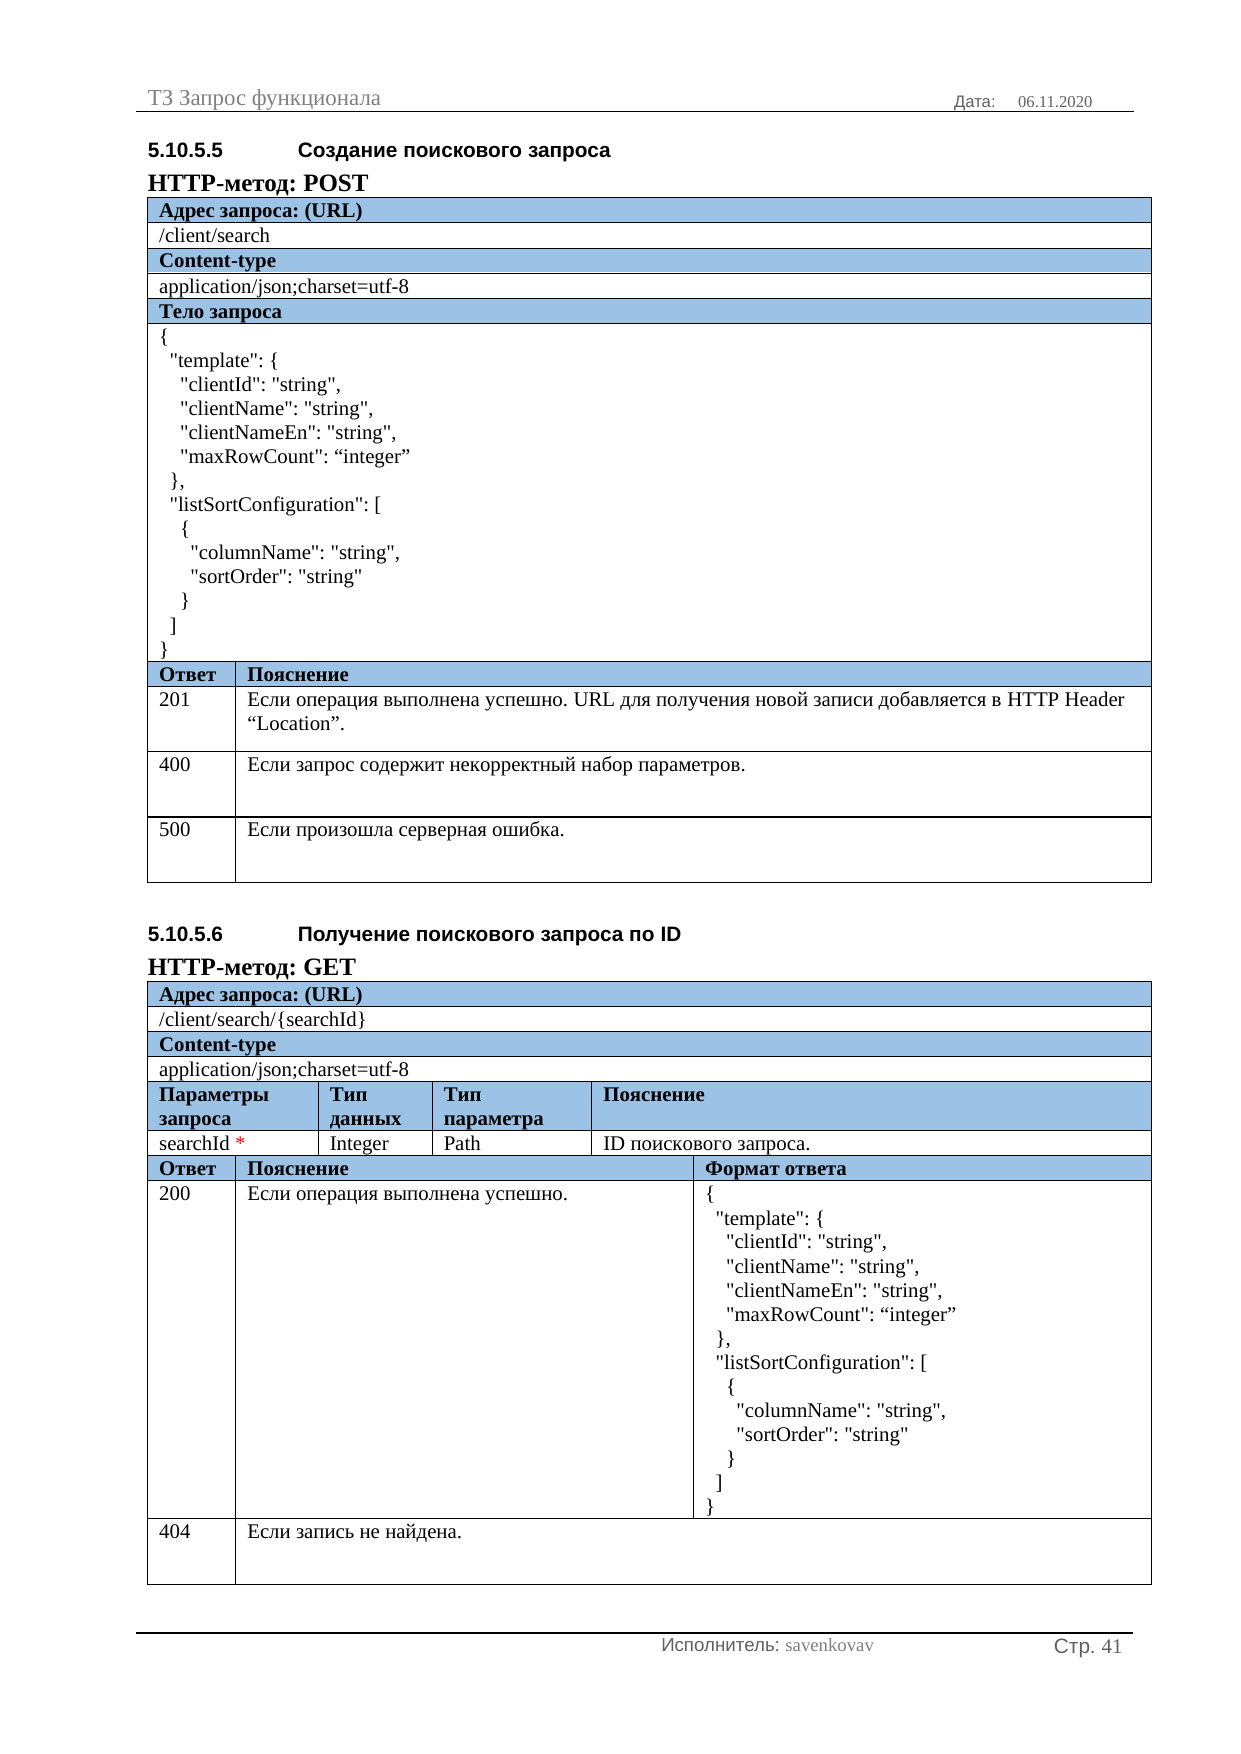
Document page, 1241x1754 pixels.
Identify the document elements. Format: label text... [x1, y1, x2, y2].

table_header Адрес запроcа: (URL) [148, 198, 1151, 222]
table_cell Если произошла серверная ошибка. [236, 818, 1151, 882]
table_cell /client/search [148, 223, 1151, 247]
table_cell application/json;charset=utf-8 [148, 1057, 1151, 1081]
table_cell Ответ [148, 1156, 235, 1180]
table_cell Content-type [148, 249, 1151, 272]
table_cell Если запрос содержит некорректный набор параметров. [236, 752, 1151, 816]
table_cell Параметры запроса [148, 1082, 318, 1130]
table_cell Тело запроса [148, 299, 1151, 323]
table_cell Если операция выполнена успешно. URL для получения новой записи добавляется в HTTP Header “Location”. [236, 687, 1151, 751]
table_cell Пояснение [236, 1156, 693, 1180]
table_cell Тип параметра [433, 1082, 591, 1130]
text HTTP-метод: GET [148, 952, 1152, 981]
table_cell Content-type [148, 1032, 1151, 1056]
table_cell /client/search/{searchId} [148, 1007, 1151, 1031]
table_cell 500 [148, 818, 235, 882]
table_cell 201 [148, 687, 235, 751]
table_cell Пояснение [592, 1082, 1151, 1130]
table_cell Path [433, 1131, 591, 1155]
table_cell Тип данных [319, 1082, 432, 1130]
text HTTP-метод: POST [148, 168, 1152, 197]
table_cell Пояснение [236, 662, 1151, 686]
table_cell Ответ [148, 662, 235, 686]
table_cell ID поискового запроса. [592, 1131, 1151, 1155]
table_cell Если запись не найдена. [236, 1519, 1151, 1583]
table_cell { "template": { "clientId": "string", "clientName": "string", "clientNameEn": "string", "maxRowCount": “integer” }, "listSortConfiguration": [ { "columnName": "string", "sortOrder": "string" } ] } [694, 1181, 1151, 1518]
table_cell 200 [148, 1181, 235, 1518]
subtitle Создание поискового запроса [148, 138, 1152, 162]
table_cell { "template": { "clientId": "string", "clientName": "string", "clientNameEn": "string", "maxRowCount": “integer” }, "listSortConfiguration": [ { "columnName": "string", "sortOrder": "string" } ] } [148, 324, 1151, 661]
table_cell Если операция выполнена успешно. [236, 1181, 693, 1518]
table_cell Формат ответа [694, 1156, 1151, 1180]
table_header Адрес запроcа: (URL) [148, 982, 1151, 1006]
table_cell searchId * [148, 1131, 318, 1155]
subtitle Получение поискового запроса по ID [148, 922, 1152, 946]
table_cell 400 [148, 752, 235, 816]
table_cell application/json;charset=utf-8 [148, 274, 1151, 298]
table_cell Integer [319, 1131, 432, 1155]
table_cell 404 [148, 1519, 235, 1583]
